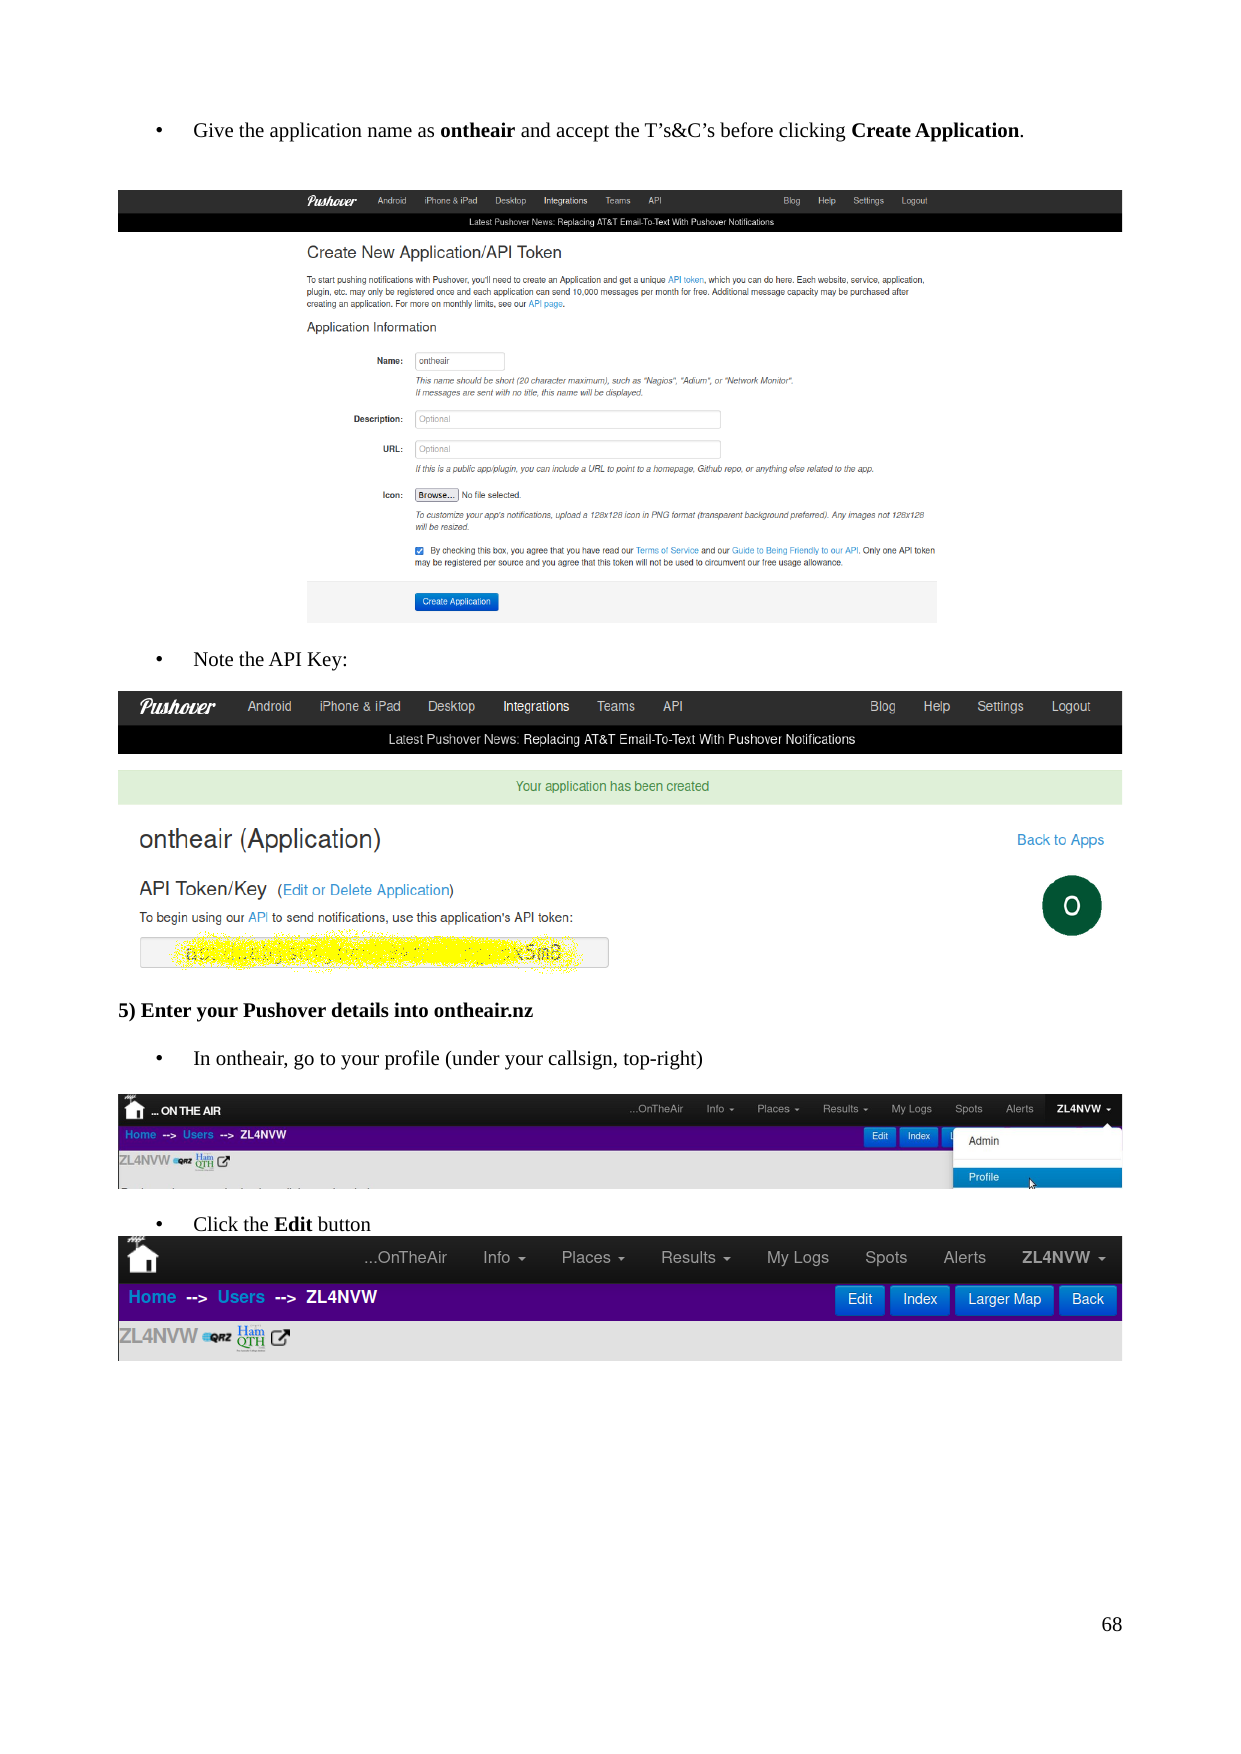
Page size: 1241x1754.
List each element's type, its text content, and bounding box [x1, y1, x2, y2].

list Click the Edit button [156, 1212, 1122, 1236]
list In ontheair, go to your profile (under your callsign, top-right) [156, 1046, 1122, 1070]
picture [970, 1173, 998, 1181]
text 5) Enter your Pushover details into ontheair.nz [118, 998, 1122, 1022]
list Note the API Key: [156, 647, 1122, 671]
list Give the application name as ontheair and accept the T’s&C’s before clicking Create Application. [156, 118, 1122, 142]
picture [118, 691, 1123, 974]
picture [118, 190, 1123, 624]
picture [118, 1236, 1123, 1361]
picture [118, 1094, 1123, 1189]
